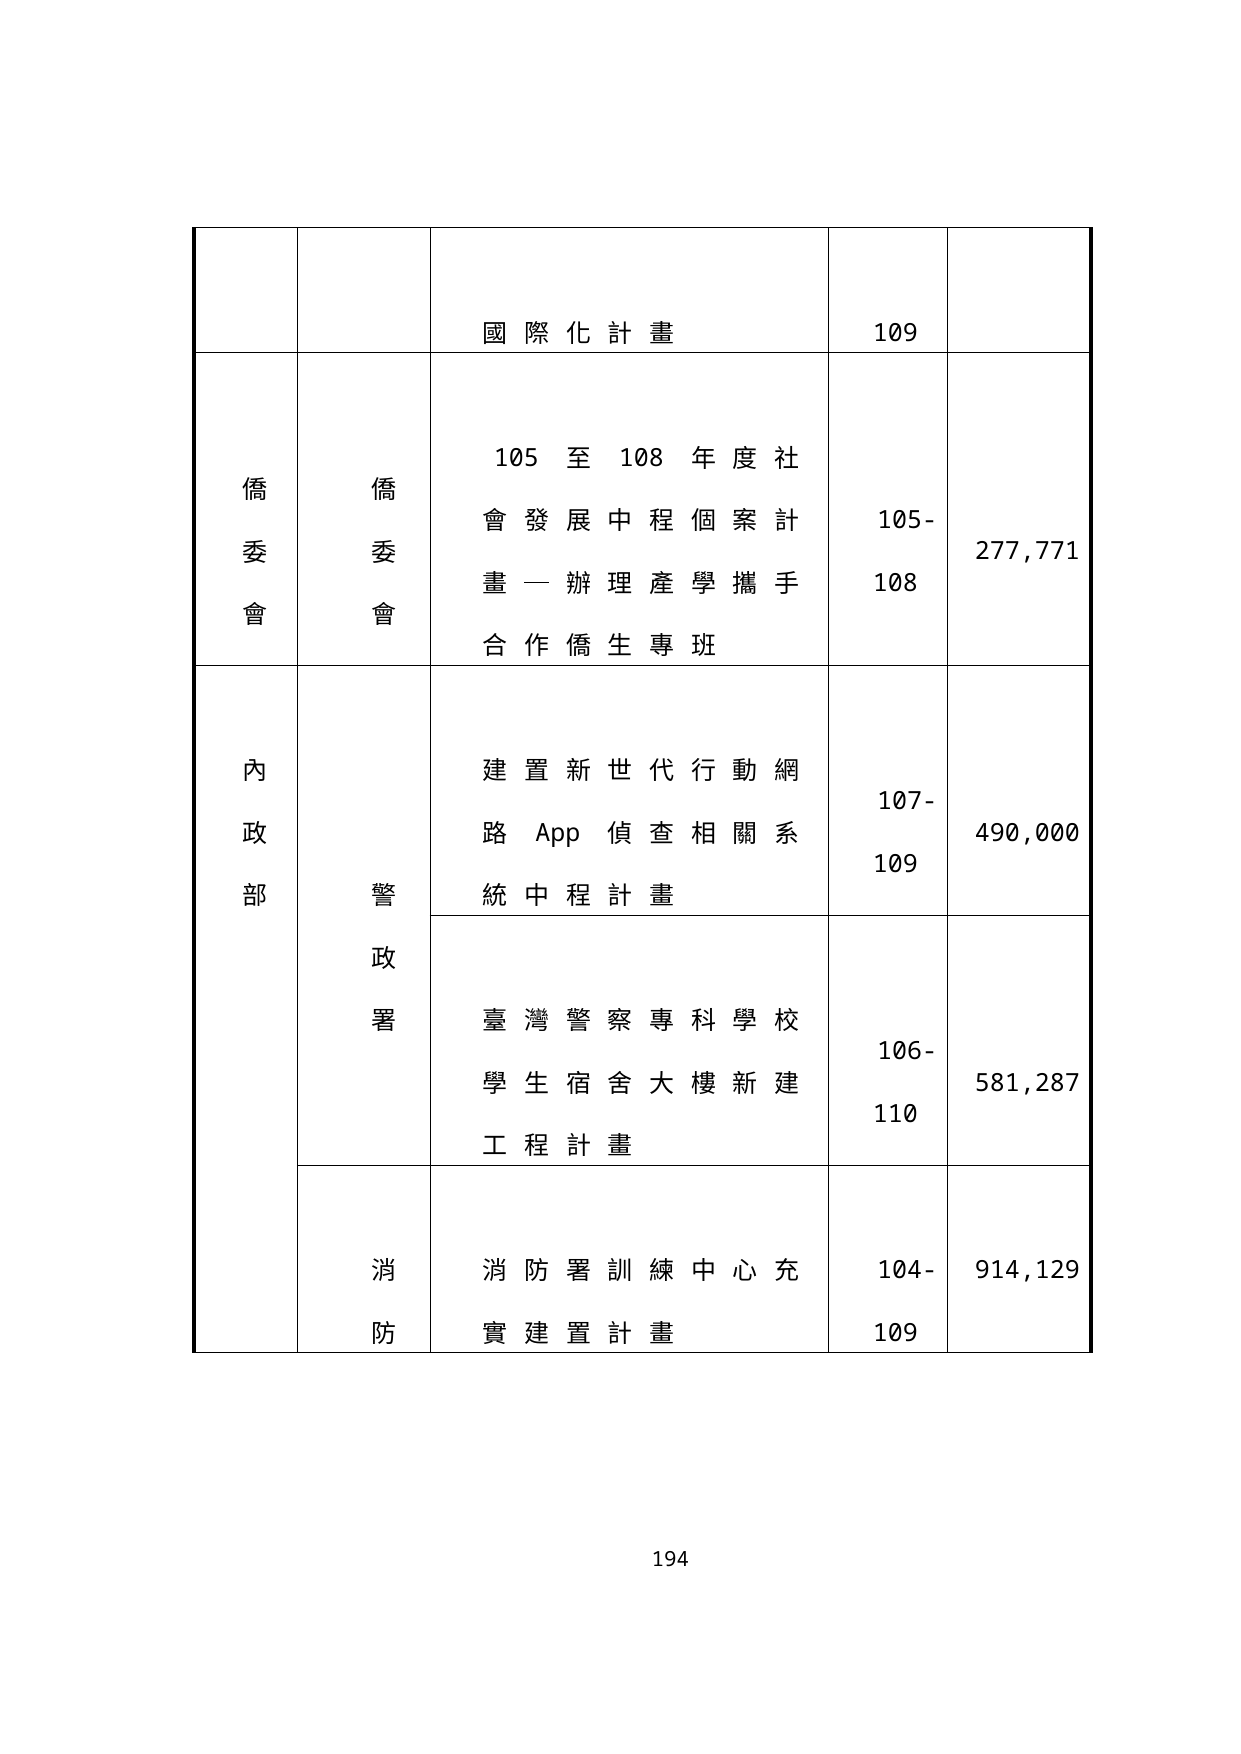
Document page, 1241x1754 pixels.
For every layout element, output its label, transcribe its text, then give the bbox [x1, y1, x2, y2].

table_cell 警政署 [298, 666, 430, 1165]
table_cell 581,287 [948, 916, 1089, 1165]
table_cell 臺灣警察專科學校學生宿舍大樓新建工程計畫 [431, 916, 828, 1165]
table_cell 109 [829, 228, 947, 352]
table_cell 277,771 [948, 353, 1089, 665]
table_cell 106-110 [829, 916, 947, 1165]
table_cell [298, 228, 430, 352]
table_cell 內政部 [196, 666, 297, 1352]
table_cell 107-109 [829, 666, 947, 915]
table_cell 105至108年度社會發展中程個案計畫─辦理產學攜手合作僑生專班 [431, 353, 828, 665]
table_cell 105-108 [829, 353, 947, 665]
table_cell 104-109 [829, 1166, 947, 1352]
table_cell [948, 228, 1089, 352]
table_cell 914,129 [948, 1166, 1089, 1352]
table_cell [196, 228, 297, 352]
table_cell 490,000 [948, 666, 1089, 915]
table_cell 僑委會 [196, 353, 297, 665]
table_cell 消防 [298, 1166, 430, 1352]
table_cell 僑委會 [298, 353, 430, 665]
table_cell 國際化計畫 [431, 228, 828, 352]
table_cell 消防署訓練中心充實建置計畫 [431, 1166, 828, 1352]
table_cell 建置新世代行動網路App偵查相關系統中程計畫 [431, 666, 828, 915]
